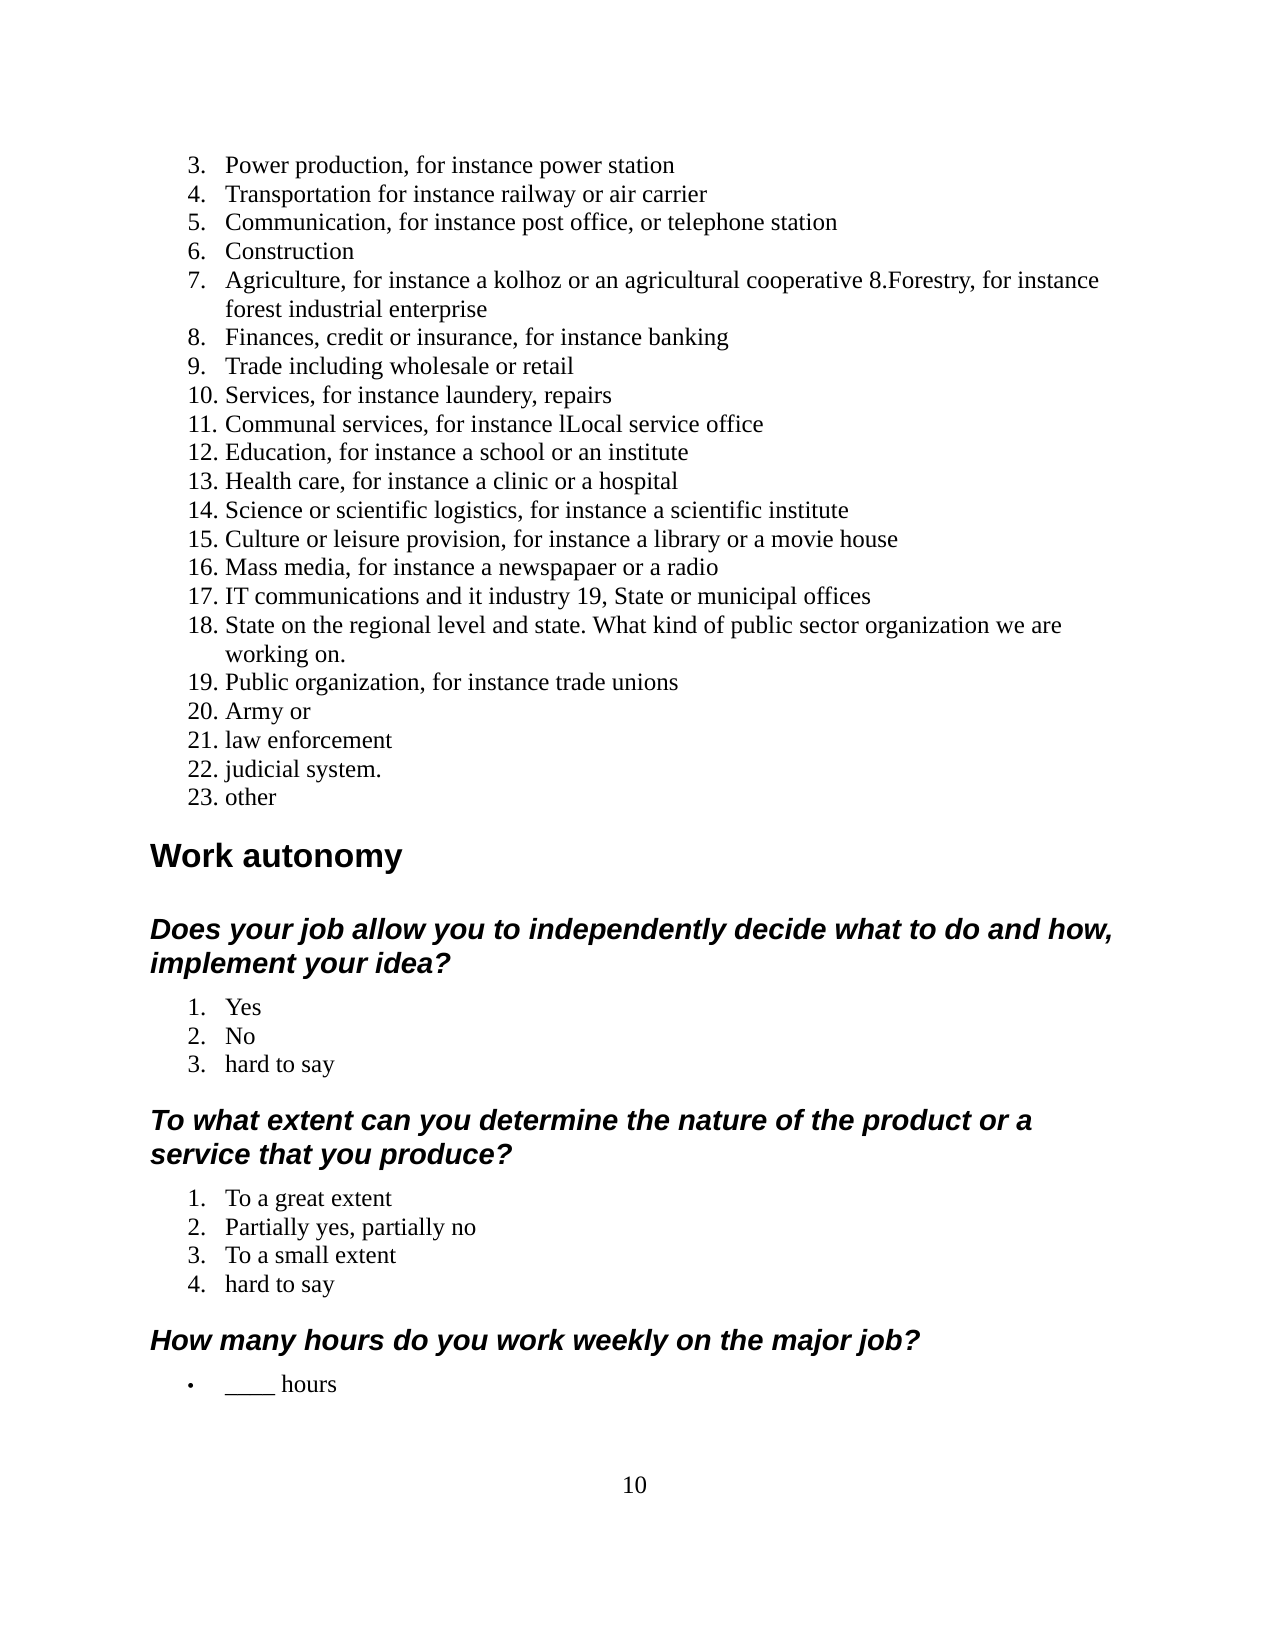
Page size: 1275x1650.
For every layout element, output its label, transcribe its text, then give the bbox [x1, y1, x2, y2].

list Communication, for instance post office, or telephone station [187, 207, 1125, 236]
list Construction [187, 236, 1125, 265]
list Science or scientific logistics, for instance a scientific institute [187, 495, 1125, 524]
list Culture or leisure provision, for instance a library or a movie house [187, 524, 1125, 552]
list Communal services, for instance lLocal service office [187, 409, 1125, 437]
list other [187, 782, 1125, 811]
list hard to say [187, 1269, 1125, 1298]
list Public organization, for instance trade unions [187, 667, 1125, 696]
list Education, for instance a school or an institute [187, 437, 1125, 466]
list Health care, for instance a clinic or a hospital [187, 466, 1125, 495]
list State on the regional level and state. What kind of public sector organization we are working on. [187, 610, 1125, 667]
list judicial system. [187, 754, 1125, 782]
list No [187, 1021, 1125, 1049]
list Power production, for instance power station [187, 150, 1125, 179]
list ____ hours [187, 1369, 1125, 1398]
list To a small extent [187, 1240, 1125, 1269]
list Army or [187, 696, 1125, 725]
list law enforcement [187, 725, 1125, 754]
subtitle Work autonomy [150, 836, 1125, 875]
list Finances, credit or insurance, for instance banking [187, 322, 1125, 351]
list hard to say [187, 1049, 1125, 1078]
list Mass media, for instance a newspapaer or a radio [187, 552, 1125, 581]
list Agriculture, for instance a kolhoz or an agricultural cooperative 8.Forestry, for instance forest industrial enterprise [187, 265, 1125, 322]
subtitle Does your job allow you to independently decide what to do and how, implement your idea? [150, 912, 1125, 979]
list To a great extent [187, 1183, 1125, 1212]
list Services, for instance laundery, repairs [187, 380, 1125, 409]
subtitle To what extent can you determine the nature of the product or a service that you produce? [150, 1103, 1125, 1170]
list Trade including wholesale or retail [187, 351, 1125, 380]
list IT communications and it industry 19, State or municipal offices [187, 581, 1125, 610]
list Transportation for instance railway or air carrier [187, 179, 1125, 207]
subtitle How many hours do you work weekly on the major job? [150, 1323, 1125, 1356]
list Yes [187, 992, 1125, 1021]
list Partially yes, partially no [187, 1212, 1125, 1240]
